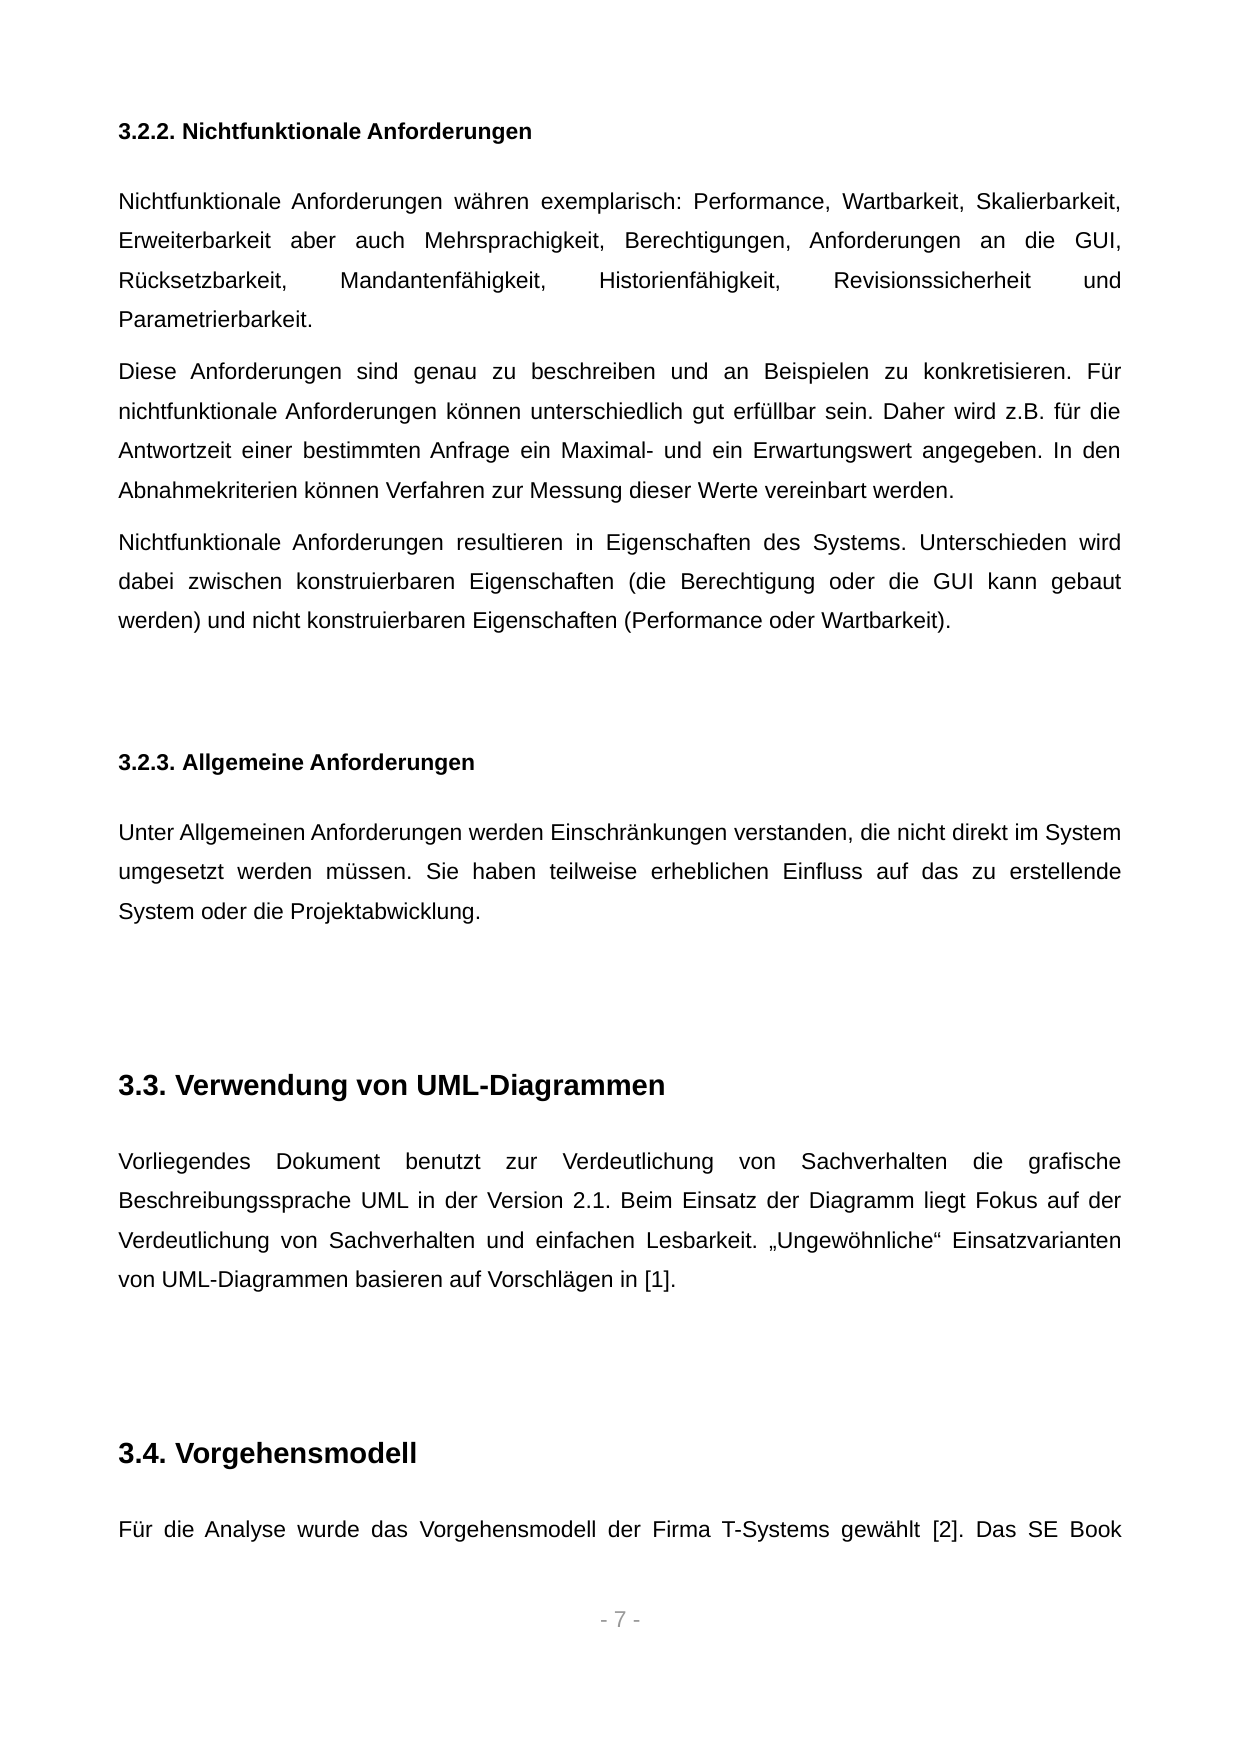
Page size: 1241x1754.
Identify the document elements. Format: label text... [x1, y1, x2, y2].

text Für die Analyse wurde das Vorgehensmodell der Firma T-Systems gewählt [2]. Das SE Book [118, 1516, 1122, 1542]
subtitle Allgemeine Anforderungen [118, 749, 1122, 776]
subtitle Nichtfunktionale Anforderungen [118, 118, 1122, 144]
text Nichtfunktionale Anforderungen währen exemplarisch: Performance, Wartbarkeit, Skalierbarkeit, Erweiterbarkeit aber auch Mehrsprachigkeit, Berechtigungen, Anforderungen an die GUI, Rücksetzbarkeit, Mandantenfähigkeit, Historienfähigkeit, Revisionssicherheit und Parametrierbarkeit. [118, 188, 1122, 332]
text Unter Allgemeinen Anforderungen werden Einschränkungen verstanden, die nicht direkt im System umgesetzt werden müssen. Sie haben teilweise erheblichen Einfluss auf das zu erstellende System oder die Projektabwicklung. [118, 819, 1122, 924]
subtitle Verwendung von UML-Diagrammen [118, 1068, 1122, 1101]
subtitle Vorgehensmodell [118, 1436, 1122, 1470]
text Vorliegendes Dokument benutzt zur Verdeutlichung von Sachverhalten die grafische Beschreibungssprache UML in der Version 2.1. Beim Einsatz der Diagramm liegt Fokus auf der Verdeutlichung von Sachverhalten und einfachen Lesbarkeit. „Ungewöhnliche“ Einsatzvarianten von UML-Diagrammen basieren auf Vorschlägen in [1]. [118, 1148, 1122, 1292]
text Diese Anforderungen sind genau zu beschreiben und an Beispielen zu konkretisieren. Für nichtfunktionale Anforderungen können unterschiedlich gut erfüllbar sein. Daher wird z.B. für die Antwortzeit einer bestimmten Anfrage ein Maximal- und ein Erwartungswert angegeben. In den Abnahmekriterien können Verfahren zur Messung dieser Werte vereinbart werden. [118, 358, 1122, 503]
text Nichtfunktionale Anforderungen resultieren in Eigenschaften des Systems. Unterschieden wird dabei zwischen konstruierbaren Eigenschaften (die Berechtigung oder die GUI kann gebaut werden) und nicht konstruierbaren Eigenschaften (Performance oder Wartbarkeit). [118, 528, 1122, 634]
